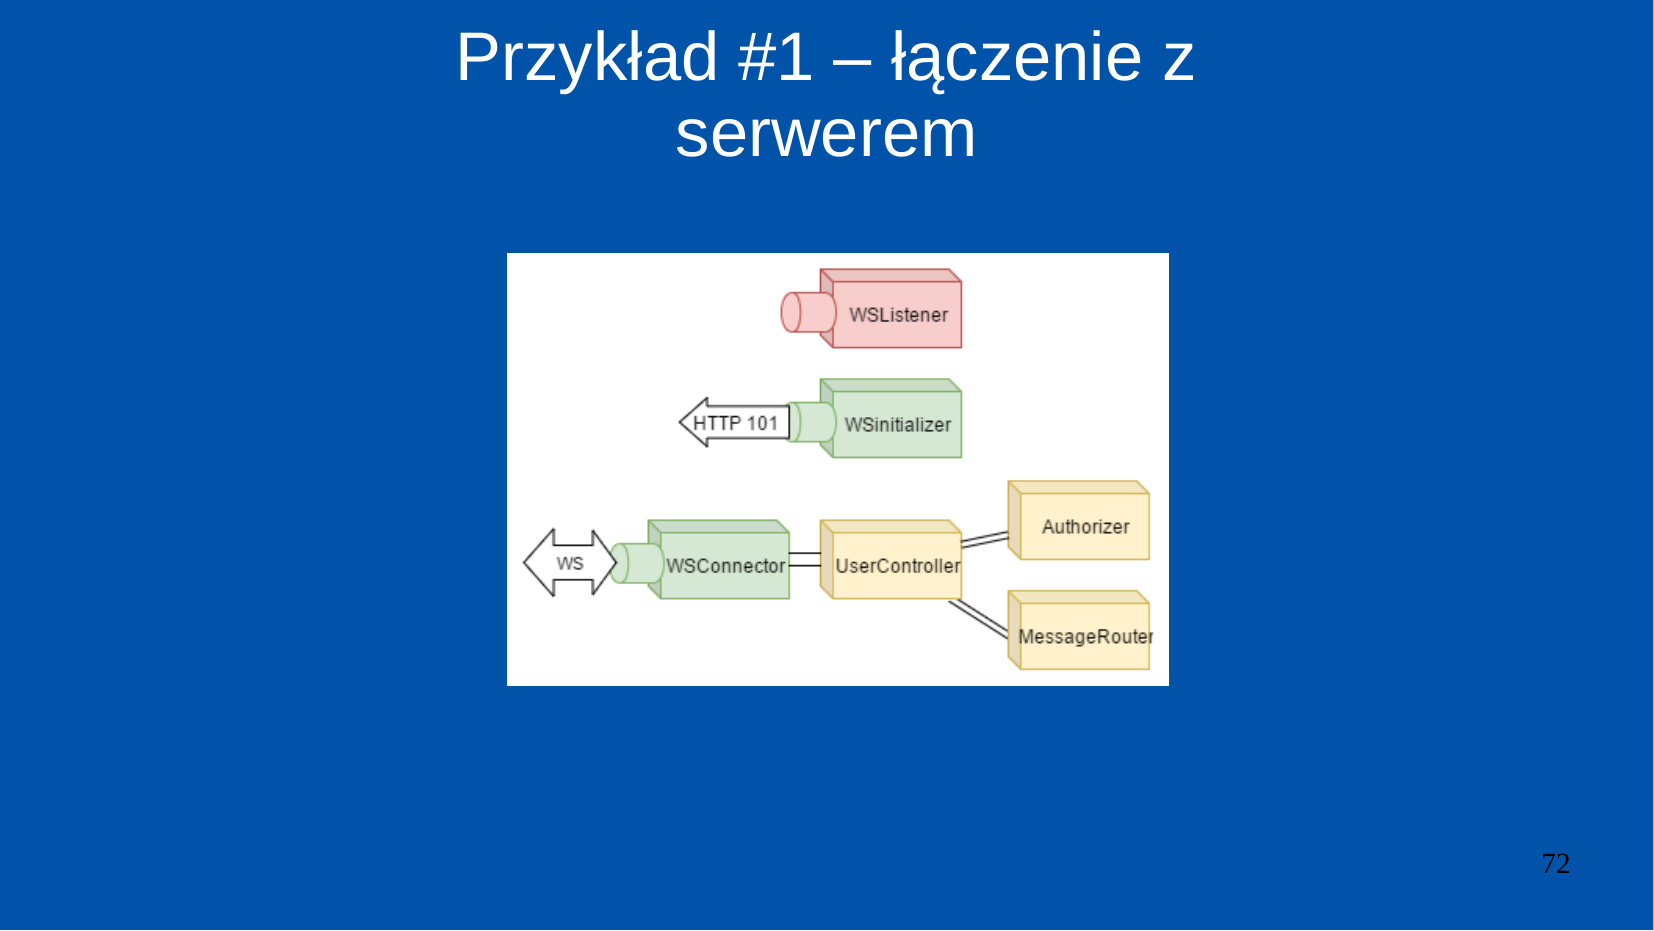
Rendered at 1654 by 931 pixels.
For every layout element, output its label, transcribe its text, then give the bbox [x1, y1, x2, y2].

title Przykład #1 – łączenie z serwerem [389, 17, 1264, 172]
picture [507, 253, 1169, 686]
